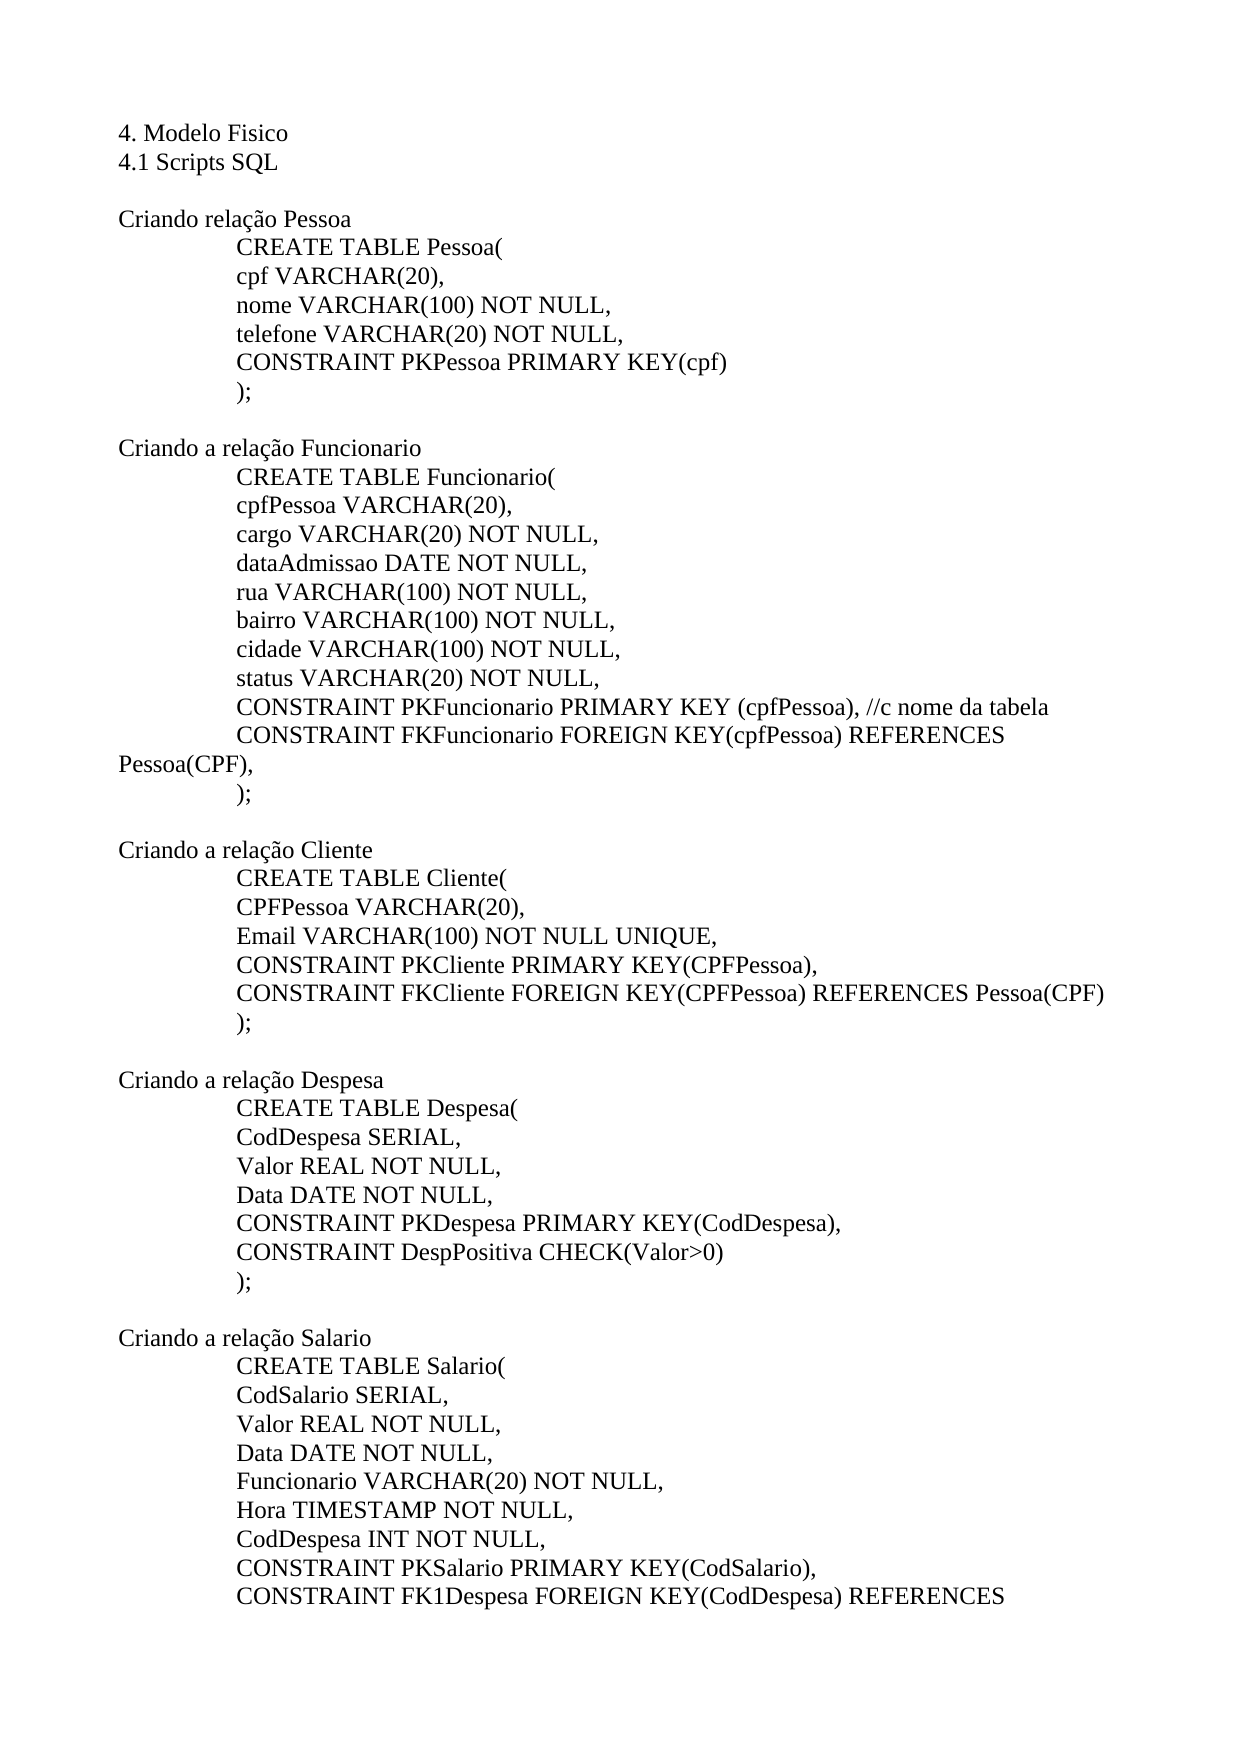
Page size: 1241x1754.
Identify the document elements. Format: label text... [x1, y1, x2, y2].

text CONSTRAINT DespPositiva CHECK(Valor>0) [118, 1237, 1122, 1266]
text ); [118, 1266, 1122, 1295]
text Valor REAL NOT NULL, [118, 1151, 1122, 1180]
text Criando a relação Despesa [118, 1065, 1122, 1093]
text ); [118, 778, 1122, 807]
text cargo VARCHAR(20) NOT NULL, [118, 519, 1122, 548]
text CONSTRAINT PKPessoa PRIMARY KEY(cpf) [118, 347, 1122, 376]
text Criando a relação Funcionario [118, 433, 1122, 462]
text cidade VARCHAR(100) NOT NULL, [118, 634, 1122, 663]
text dataAdmissao DATE NOT NULL, [118, 548, 1122, 577]
text 4.1 Scripts SQL [118, 147, 1122, 176]
text CONSTRAINT FK1Despesa FOREIGN KEY(CodDespesa) REFERENCES [118, 1581, 1122, 1610]
text status VARCHAR(20) NOT NULL, [118, 663, 1122, 692]
text ); [118, 1007, 1122, 1036]
text Valor REAL NOT NULL, [118, 1409, 1122, 1438]
text telefone VARCHAR(20) NOT NULL, [118, 319, 1122, 347]
text CONSTRAINT PKSalario PRIMARY KEY(CodSalario), [118, 1553, 1122, 1581]
text Data DATE NOT NULL, [118, 1180, 1122, 1208]
text cpfPessoa VARCHAR(20), [118, 490, 1122, 519]
text nome VARCHAR(100) NOT NULL, [118, 290, 1122, 319]
text 4. Modelo Fisico [118, 118, 1122, 147]
text CREATE TABLE Despesa( [118, 1093, 1122, 1122]
text CONSTRAINT PKFuncionario PRIMARY KEY (cpfPessoa), //c nome da tabela [118, 692, 1122, 720]
text Criando a relação Cliente [118, 835, 1122, 863]
text CodDespesa SERIAL, [118, 1122, 1122, 1151]
text bairro VARCHAR(100) NOT NULL, [118, 605, 1122, 634]
text CONSTRAINT FKFuncionario FOREIGN KEY(cpfPessoa) REFERENCES Pessoa(CPF), [118, 720, 1122, 778]
text CREATE TABLE Pessoa( [118, 232, 1122, 261]
text Criando a relação Salario [118, 1323, 1122, 1351]
text CREATE TABLE Cliente( [118, 863, 1122, 892]
text Email VARCHAR(100) NOT NULL UNIQUE, [118, 921, 1122, 950]
text cpf VARCHAR(20), [118, 261, 1122, 290]
text Data DATE NOT NULL, [118, 1438, 1122, 1466]
text CONSTRAINT PKDespesa PRIMARY KEY(CodDespesa), [118, 1208, 1122, 1237]
text CONSTRAINT PKCliente PRIMARY KEY(CPFPessoa), [118, 950, 1122, 978]
text CodDespesa INT NOT NULL, [118, 1524, 1122, 1553]
text CONSTRAINT FKCliente FOREIGN KEY(CPFPessoa) REFERENCES Pessoa(CPF) [118, 978, 1122, 1007]
text CREATE TABLE Funcionario( [118, 462, 1122, 490]
text CREATE TABLE Salario( [118, 1351, 1122, 1380]
text rua VARCHAR(100) NOT NULL, [118, 577, 1122, 605]
text CPFPessoa VARCHAR(20), [118, 892, 1122, 921]
text CodSalario SERIAL, [118, 1380, 1122, 1409]
text Funcionario VARCHAR(20) NOT NULL, [118, 1466, 1122, 1495]
text Criando relação Pessoa [118, 204, 1122, 232]
text Hora TIMESTAMP NOT NULL, [118, 1495, 1122, 1524]
text ); [118, 376, 1122, 405]
